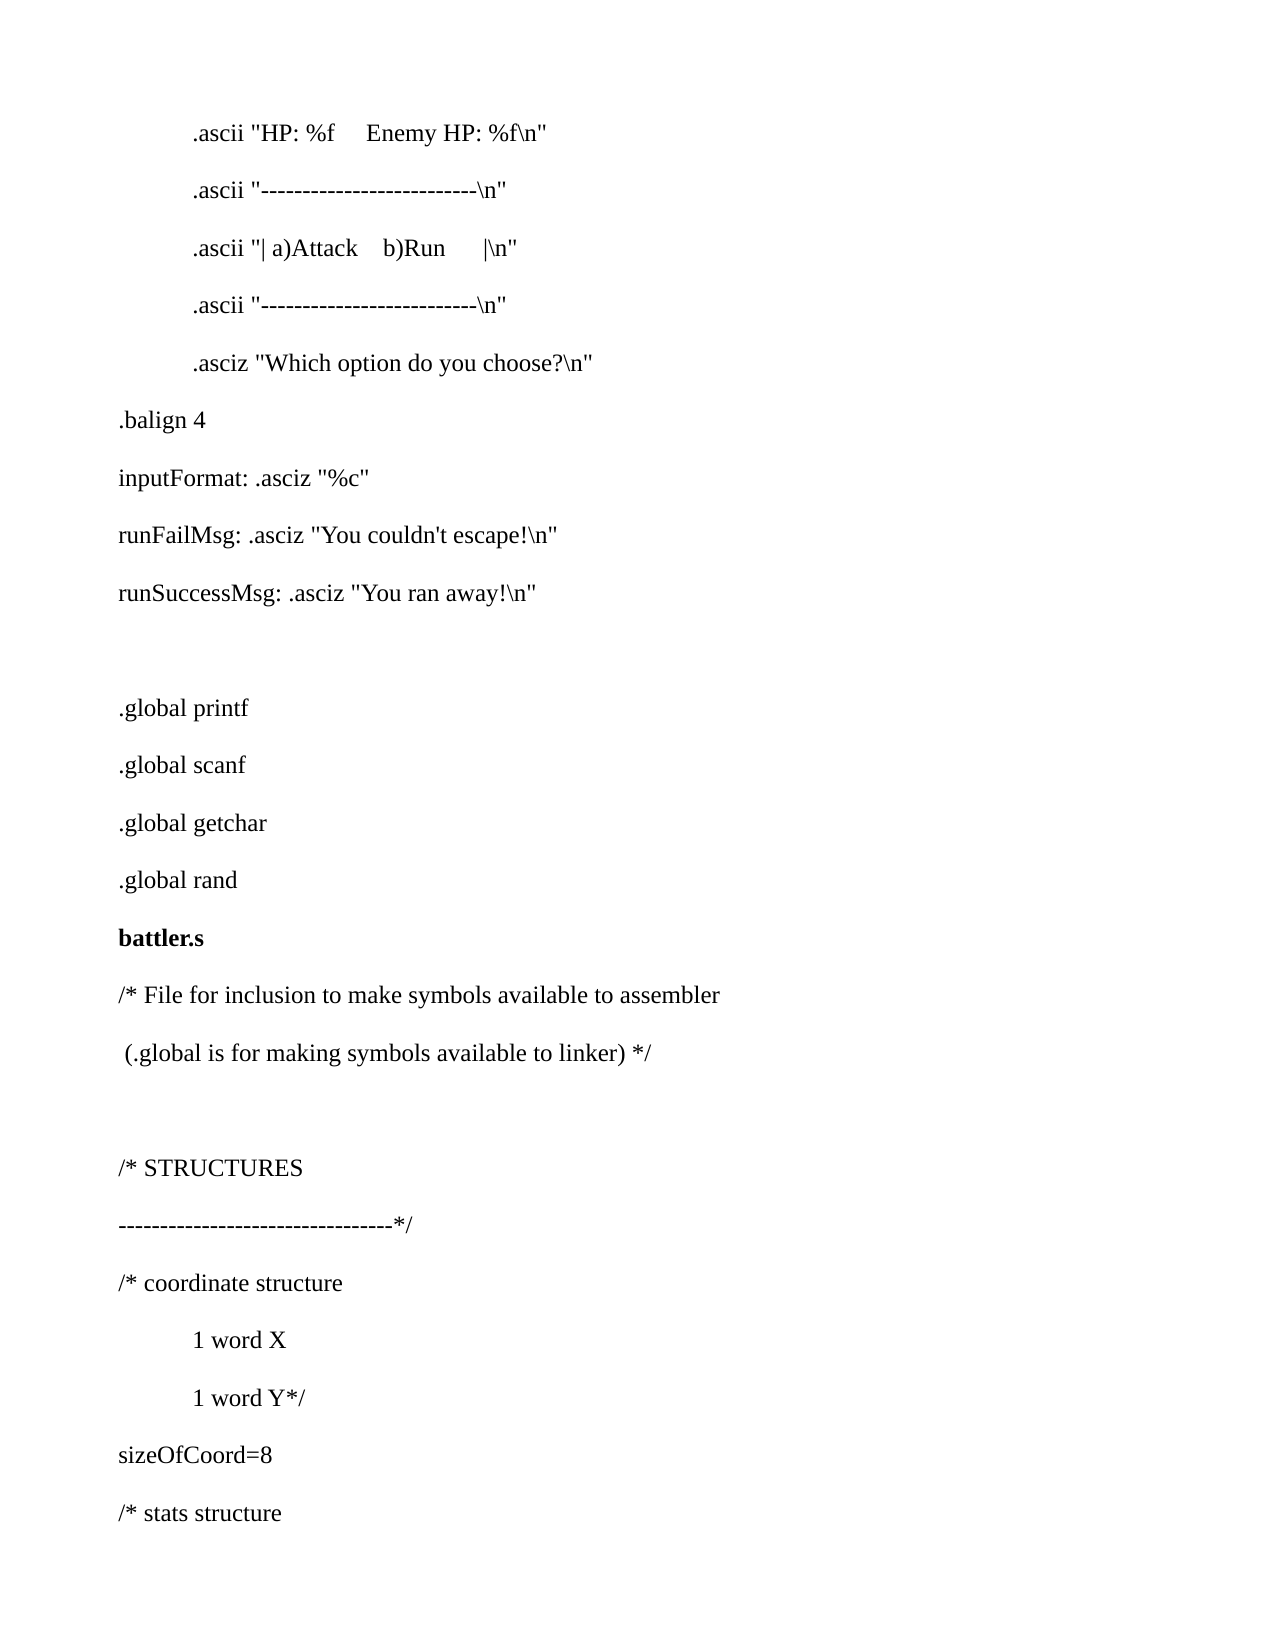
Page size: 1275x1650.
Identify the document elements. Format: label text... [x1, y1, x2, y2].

text sizeOfCoord=8 [118, 1441, 1157, 1469]
text battler.s [118, 923, 1157, 952]
text .balign 4 [118, 406, 1157, 434]
text (.global is for making symbols available to linker) */ [118, 1038, 1157, 1067]
text runFailMsg: .asciz "You couldn't escape!\n" [118, 521, 1157, 549]
text /* File for inclusion to make symbols available to assembler [118, 981, 1157, 1009]
text runSuccessMsg: .asciz "You ran away!\n" [118, 578, 1157, 607]
text inputFormat: .asciz "%c" [118, 463, 1157, 492]
text .global rand [118, 866, 1157, 894]
text .global scanf [118, 751, 1157, 779]
text .ascii "HP: %f Enemy HP: %f\n" [118, 118, 1157, 147]
text /* coordinate structure [118, 1268, 1157, 1297]
text /* STRUCTURES [118, 1153, 1157, 1182]
text .ascii "| a)Attack b)Run |\n" [118, 233, 1157, 262]
text .global printf [118, 693, 1157, 722]
text 1 word X [118, 1326, 1157, 1354]
text 1 word Y*/ [118, 1383, 1157, 1412]
text ---------------------------------*/ [118, 1211, 1157, 1239]
text .asciz "Which option do you choose?\n" [118, 348, 1157, 377]
text .ascii "--------------------------\n" [118, 176, 1157, 204]
text /* stats structure [118, 1498, 1157, 1527]
text .ascii "--------------------------\n" [118, 291, 1157, 319]
text .global getchar [118, 808, 1157, 837]
